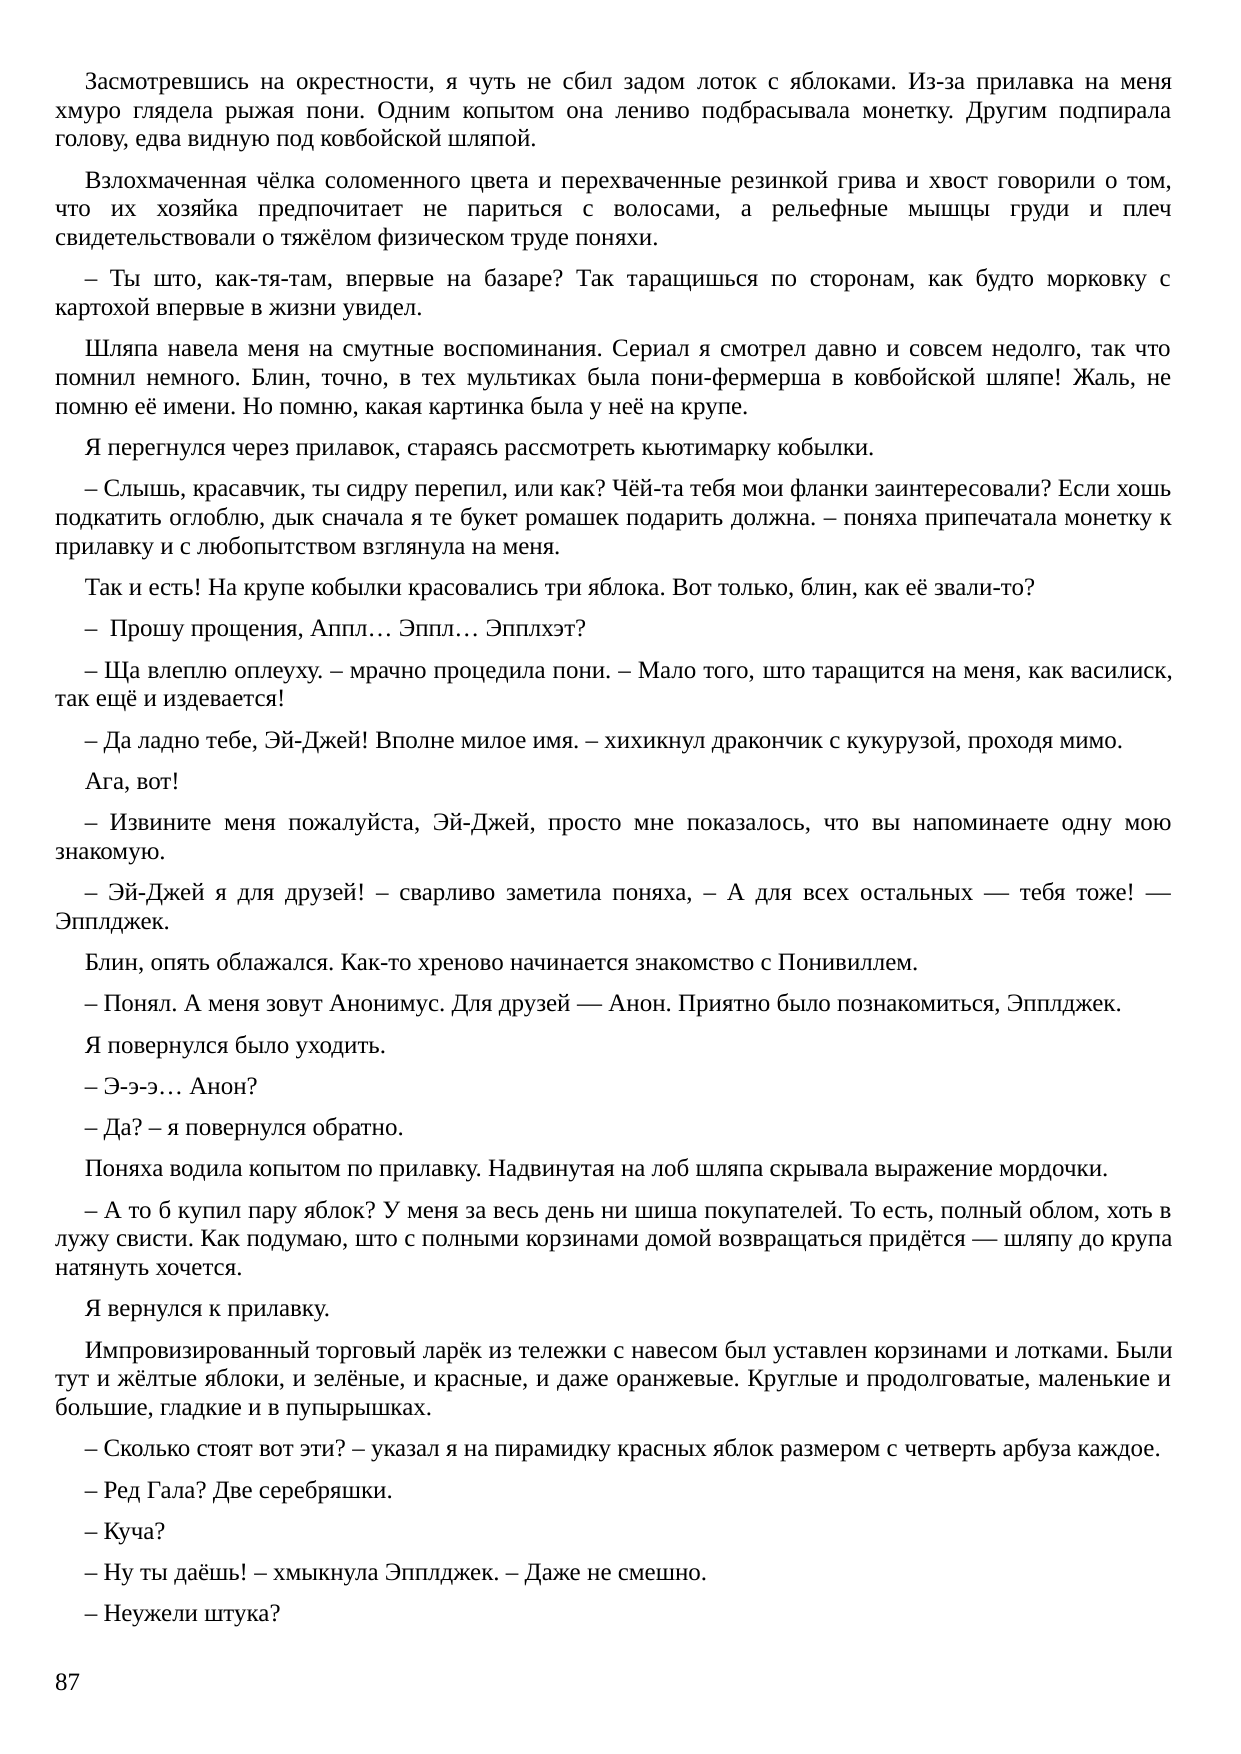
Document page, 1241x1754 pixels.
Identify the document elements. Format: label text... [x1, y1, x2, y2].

text – Ща влеплю оплеуху. – мрачно процедила пони. – Мало того, што таращится на меня, как василиск, так ещё и издевается! [55, 655, 1173, 712]
text Шляпа навела меня на смутные воспоминания. Сериал я смотрел давно и совсем недолго, так что помнил немного. Блин, точно, в тех мультиках была пони-фермерша в ковбойской шляпе! Жаль, не помню её имени. Но помню, какая картинка была у неё на крупе. [55, 333, 1173, 420]
text – Ну ты даёшь! – хмыкнула Эпплджек. – Даже не смешно. [55, 1557, 1173, 1586]
text Импровизированный торговый ларёк из тележки с навесом был уставлен корзинами и лотками. Были тут и жёлтые яблоки, и зелёные, и красные, и даже оранжевые. Круглые и продолговатые, маленькие и большие, гладкие и в пупырышках. [55, 1335, 1173, 1421]
text – Сколько стоят вот эти? – указал я на пирамидку красных яблок размером с четверть арбуза каждое. [55, 1433, 1173, 1462]
text – Извините меня пожалуйста, Эй-Джей, просто мне показалось, что вы напоминаете одну мою знакомую. [55, 807, 1173, 865]
text Блин, опять облажался. Как-то хреново начинается знакомство с Понивиллем. [55, 947, 1173, 976]
text – А то б купил пару яблок? У меня за весь день ни шиша покупателей. То есть, полный облом, хоть в лужу свисти. Как подумаю, што с полными корзинами домой возвращаться придётся — шляпу до крупа натянуть хочется. [55, 1195, 1173, 1281]
text – Понял. А меня зовут Анонимус. Для друзей — Анон. Приятно было познакомиться, Эпплджек. [55, 988, 1173, 1017]
text Так и есть! На крупе кобылки красовались три яблока. Вот только, блин, как её звали-то? [55, 572, 1173, 601]
text – Слышь, красавчик, ты сидру перепил, или как? Чёй-та тебя мои фланки заинтересовали? Если хошь подкатить оглоблю, дык сначала я те букет ромашек подарить должна. – поняха припечатала монетку к прилавку и с любопытством взглянула на меня. [55, 473, 1173, 560]
text – Ты што, как-тя-там, впервые на базаре? Так таращишься по сторонам, как будто морковку с картохой впервые в жизни увидел. [55, 263, 1173, 321]
text – Ред Гала? Две серебряшки. [55, 1475, 1173, 1503]
text Поняха водила копытом по прилавку. Надвинутая на лоб шляпа скрывала выражение мордочки. [55, 1153, 1173, 1182]
text Я вернулся к прилавку. [55, 1293, 1173, 1322]
text – Неужели штука? [55, 1598, 1173, 1627]
text – Э-э-э… Анон? [55, 1071, 1173, 1100]
text – Да ладно тебе, Эй-Джей! Вполне милое имя. – хихикнул дракончик с кукурузой, проходя мимо. [55, 725, 1173, 753]
text Взлохмаченная чёлка соломенного цвета и перехваченные резинкой грива и хвост говорили о том, что их хозяйка предпочитает не париться с волосами, а рельефные мышцы груди и плеч свидетельствовали о тяжёлом физическом труде поняхи. [55, 165, 1173, 251]
text – Куча? [55, 1516, 1173, 1545]
text – Эй-Джей я для друзей! – сварливо заметила поняха, – А для всех остальных — тебя тоже! — Эпплджек. [55, 877, 1173, 935]
text Ага, вот! [55, 766, 1173, 795]
text Я повернулся было уходить. [55, 1030, 1173, 1058]
text Я перегнулся через прилавок, стараясь рассмотреть кьютимарку кобылки. [55, 432, 1173, 461]
text Засмотревшись на окрестности, я чуть не сбил задом лоток с яблоками. Из-за прилавка на меня хмуро глядела рыжая пони. Одним копытом она лениво подбрасывала монетку. Другим подпирала голову, едва видную под ковбойской шляпой. [55, 66, 1173, 152]
text – Прошу прощения, Аппл… Эппл… Эпплхэт? [55, 613, 1173, 642]
text – Да? – я повернулся обратно. [55, 1112, 1173, 1141]
